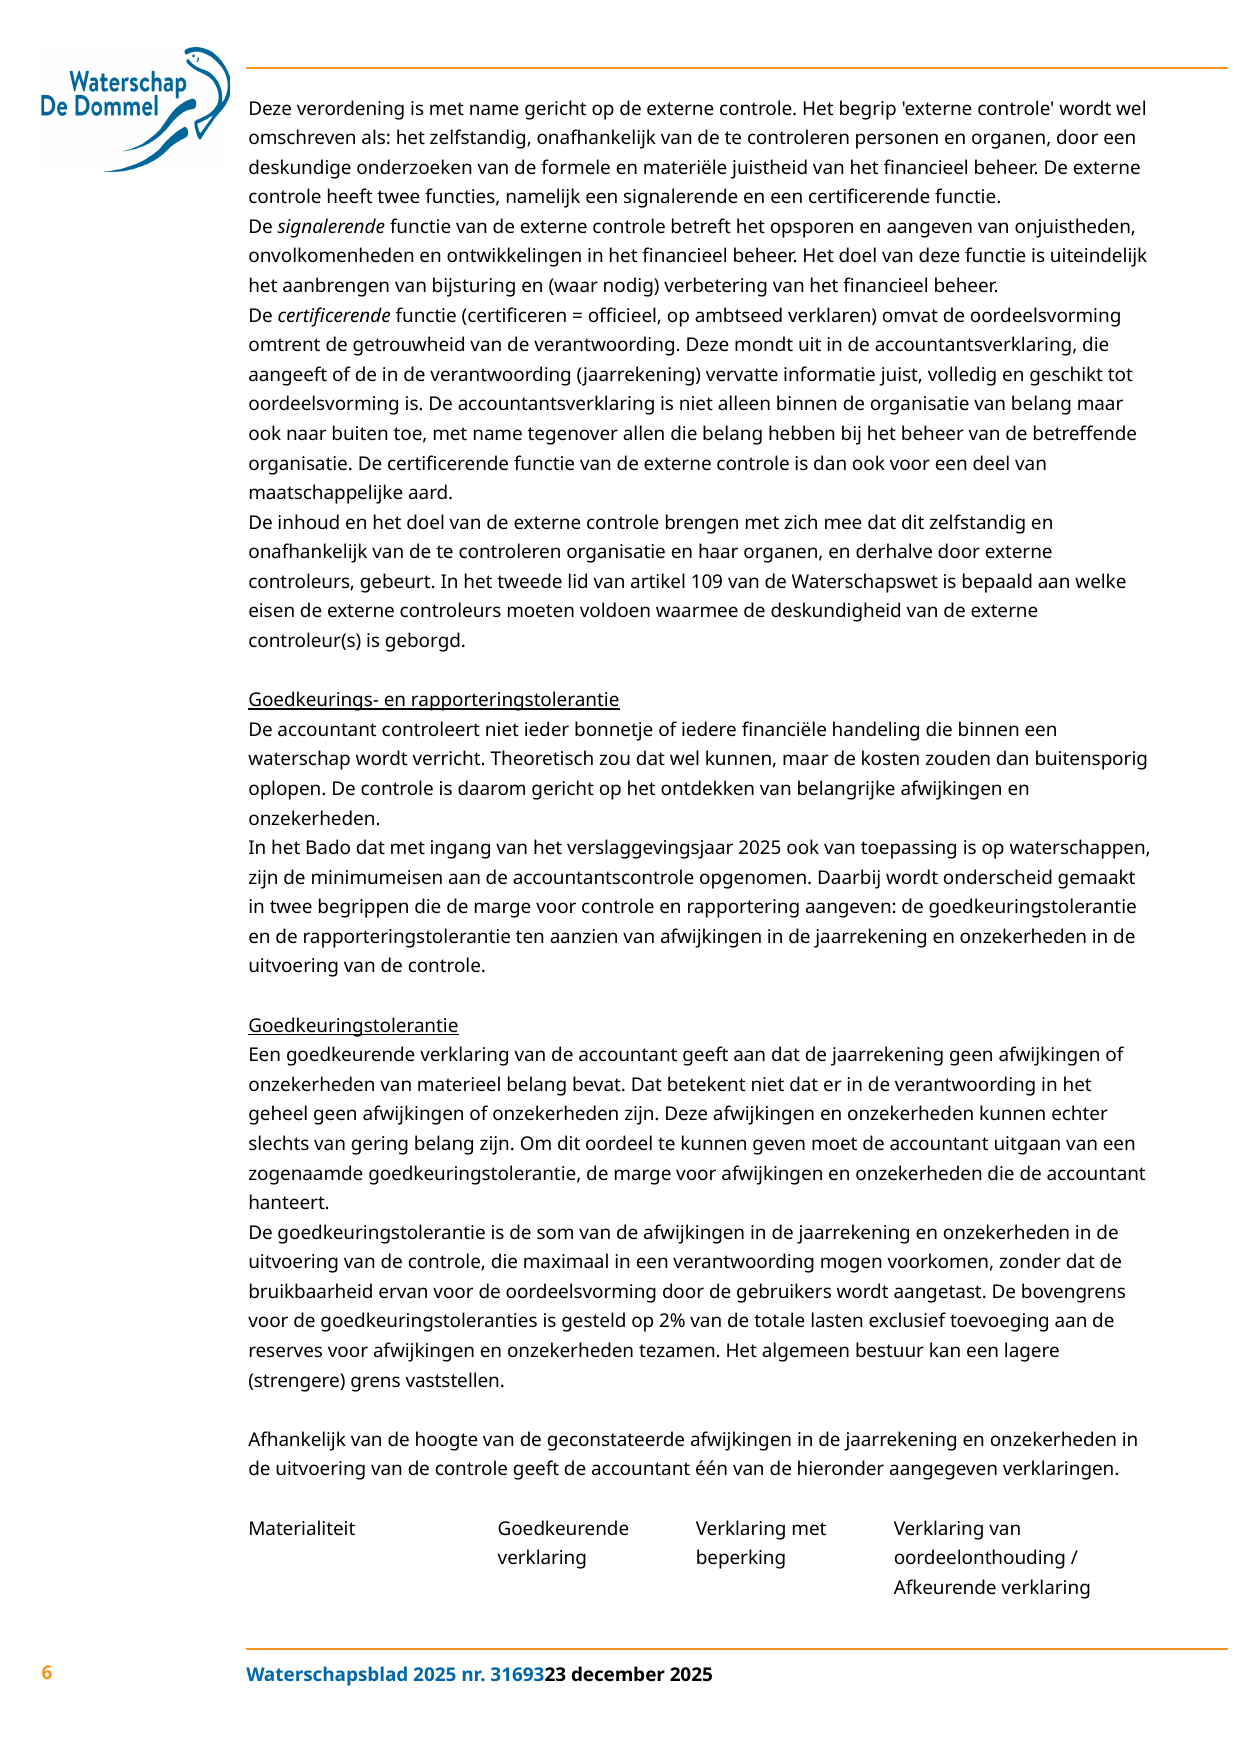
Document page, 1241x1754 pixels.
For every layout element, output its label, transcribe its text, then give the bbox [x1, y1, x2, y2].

table_header Goedkeurende verklaring [498, 1515, 696, 1600]
text Afhankelijk van de hoogte van de geconstateerde afwijkingen in de jaarrekening en onzekerheden in de uitvoering van de controle geeft de accountant één van de hieronder aangegeven verklaringen. [248, 1426, 1152, 1481]
picture [198, 118, 210, 131]
table_header Verklaring met beperking [696, 1515, 893, 1600]
table_header Verklaring van oordeelonthouding / Afkeurende verklaring [894, 1515, 1152, 1600]
text Goedkeurings- en rapporteringstolerantie [248, 686, 1152, 712]
table_header Materialiteit [248, 1515, 497, 1600]
text De goedkeuringstolerantie is de som van de afwijkingen in de jaarrekening en onzekerheden in de uitvoering van de controle, die maximaal in een verantwoording mogen voorkomen, zonder dat de bruikbaarheid ervan voor de oordeelsvorming door de gebruikers wordt aangetast. De bovengrens voor de goedkeuringstoleranties is gesteld op 2% van de totale lasten exclusief toevoeging aan de reserves voor afwijkingen en onzekerheden tezamen. Het algemeen bestuur kan een lagere (strengere) grens vaststellen. [248, 1219, 1152, 1393]
text Een goedkeurende verklaring van de accountant geeft aan dat de jaarrekening geen afwijkingen of onzekerheden van materieel belang bevat. Dat betekent niet dat er in de verantwoording in het geheel geen afwijkingen of onzekerheden zijn. Deze afwijkingen en onzekerheden kunnen echter slechts van gering belang zijn. Om dit oordeel te kunnen geven moet de accountant uitgaan van een zogenaamde goedkeuringstolerantie, de marge voor afwijkingen en onzekerheden die de accountant hanteert. [248, 1041, 1152, 1215]
picture [45, 99, 51, 111]
text Deze verordening is met name gericht op de externe controle. Het begrip 'externe controle' wordt wel omschreven als: het zelfstandig, onafhankelijk van de te controleren personen en organen, door een deskundige onderzoeken van de formele en materiële juistheid van het financieel beheer. De externe controle heeft twee functies, namelijk een signalerende en een certificerende functie. [248, 95, 1152, 209]
text De accountant controleert niet ieder bonnetje of iedere financiële handeling die binnen een waterschap wordt verricht. Theoretisch zou dat wel kunnen, maar de kosten zouden dan buitensporig oplopen. De controle is daarom gericht op het ontdekken van belangrijke afwijkingen en onzekerheden. [248, 716, 1152, 831]
text Goedkeuringstolerantie [248, 1012, 1152, 1038]
text De inhoud en het doel van de externe controle brengen met zich mee dat dit zelfstandig en onafhankelijk van de te controleren organisatie en haar organen, en derhalve door externe controleurs, gebeurt. In het tweede lid van artikel 109 van de Waterschapswet is bepaald aan welke eisen de externe controleurs moeten voldoen waarmee de deskundigheid van de externe controleur(s) is geborgd. [248, 509, 1152, 653]
picture [41, 47, 231, 172]
picture [204, 47, 231, 76]
text De signalerende functie van de externe controle betreft het opsporen en aangeven van onjuistheden, onvolkomenheden en ontwikkelingen in het financieel beheer. Het doel van deze functie is uiteindelijk het aanbrengen van bijsturing en (waar nodig) verbetering van het financieel beheer. [248, 213, 1152, 298]
text De certificerende functie (certificeren = officieel, op ambtseed verklaren) omvat de oordeelsvorming omtrent de getrouwheid van de verantwoording. Deze mondt uit in de accountantsverklaring, die aangeeft of de in de verantwoording (jaarrekening) vervatte informatie juist, volledig en geschikt tot oordeelsvorming is. De accountantsverklaring is niet alleen binnen de organisatie van belang maar ook naar buiten toe, met name tegenover allen die belang hebben bij het beheer van de betreffende organisatie. De certificerende functie van de externe controle is dan ook voor een deel van maatschappelijke aard. [248, 302, 1152, 505]
text In het Bado dat met ingang van het verslaggevingsjaar 2025 ook van toepassing is op waterschappen, zijn de minimumeisen aan de accountantscontrole opgenomen. Daarbij wordt onderscheid gemaakt in twee begrippen die de marge voor controle en rapportering aangeven: de goedkeuringstolerantie en de rapporteringstolerantie ten aanzien van afwijkingen in de jaarrekening en onzekerheden in de uitvoering van de controle. [248, 834, 1152, 978]
